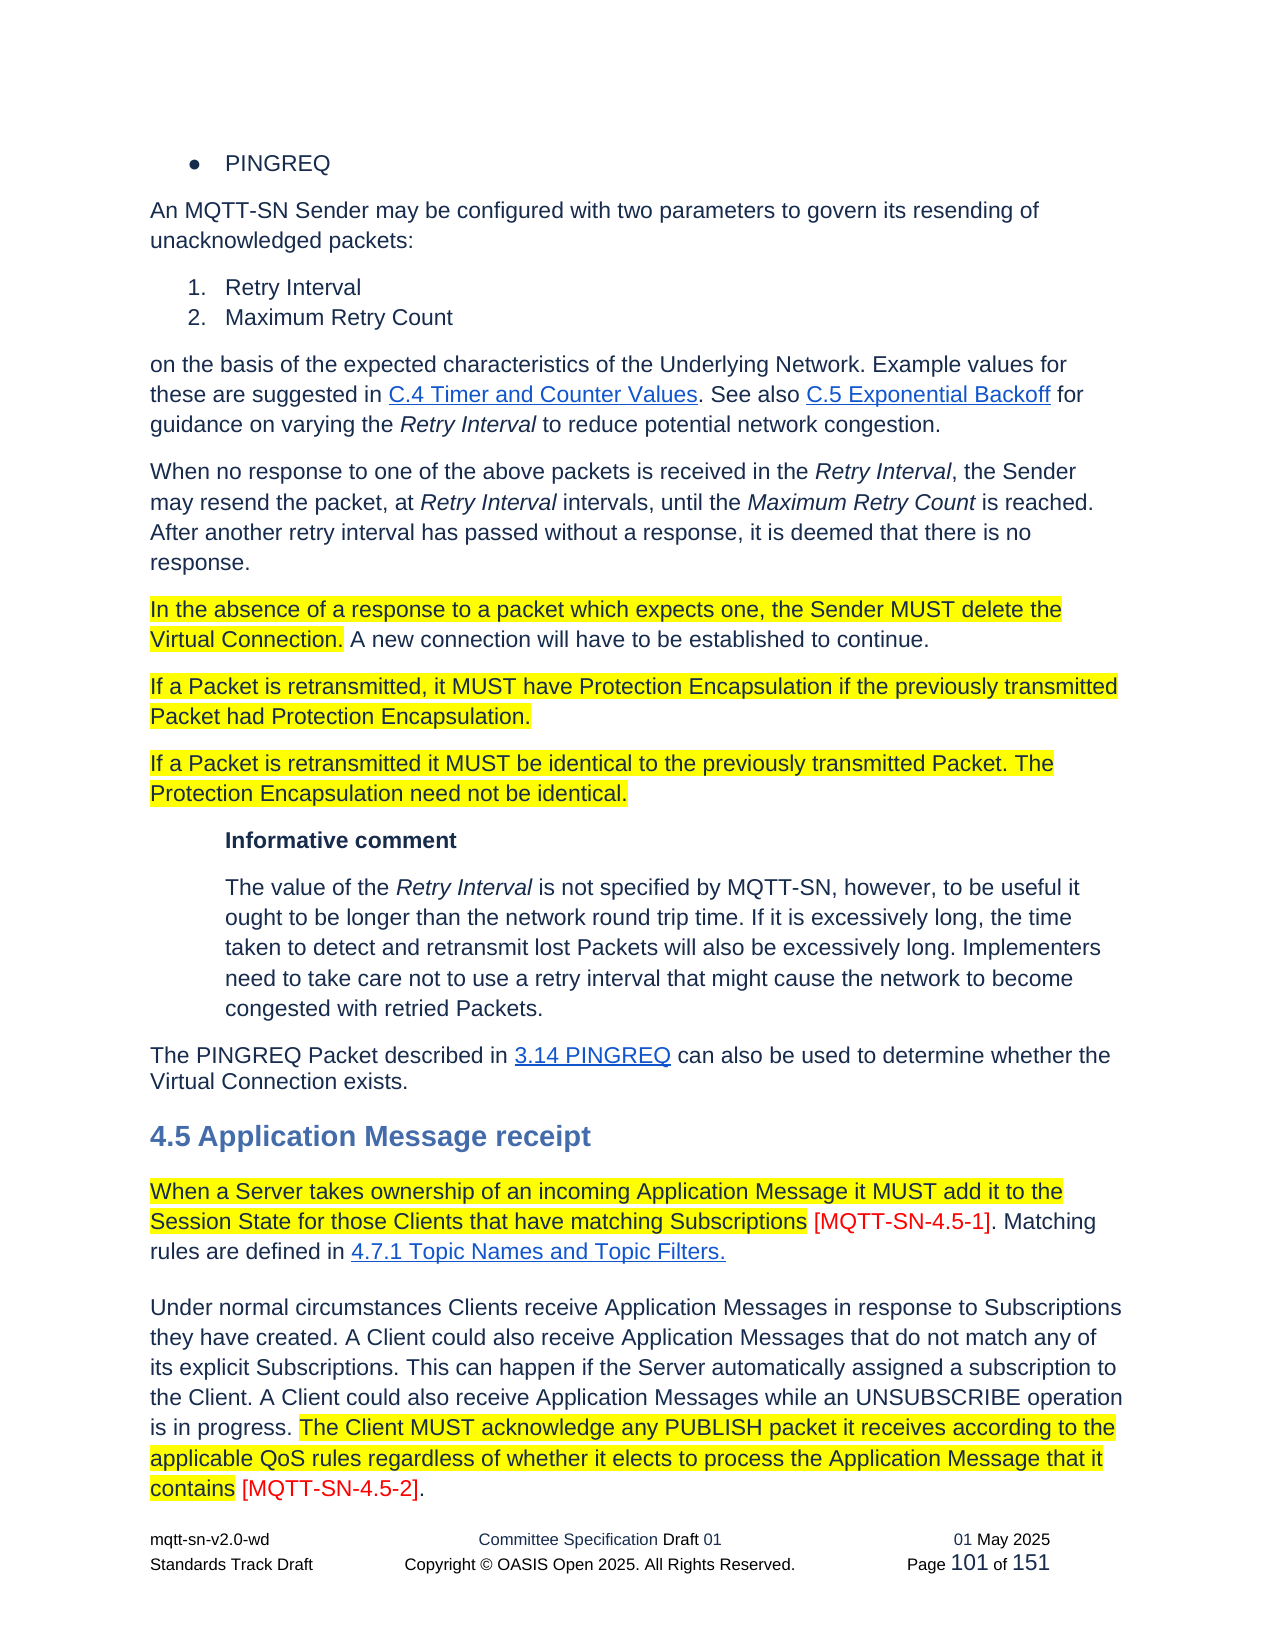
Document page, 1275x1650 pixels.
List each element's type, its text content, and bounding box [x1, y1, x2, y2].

text When a Server takes ownership of an incoming Application Message it MUST add it to the Session State for those Clients that have matching Subscriptions [MQTT-SN-4.5-1]. Matching rules are defined in 4.7.1 Topic Names and Topic Filters. [150, 1178, 1125, 1265]
subtitle 4.5 Application Message receipt [150, 1119, 1124, 1153]
text If a Packet is retransmitted, it MUST have Protection Encapsulation if the previously transmitted Packet had Protection Encapsulation. [150, 673, 1125, 729]
text If a Packet is retransmitted it MUST be identical to the previously transmitted Packet. The Protection Encapsulation need not be identical. [150, 750, 1125, 807]
text The PINGREQ Packet described in 3.14 PINGREQ can also be used to determine whether the Virtual Connection exists. [150, 1042, 1125, 1094]
text Informative comment [225, 827, 1125, 853]
text An MQTT-SN Sender may be configured with two parameters to govern its resending of unacknowledged packets: [150, 197, 1125, 253]
text In the absence of a response to a packet which expects one, the Sender MUST delete the Virtual Connection. A new connection will have to be established to continue. [150, 596, 1125, 652]
text Under normal circumstances Clients receive Application Messages in response to Subscriptions they have created. A Client could also receive Application Messages that do not match any of its explicit Subscriptions. This can happen if the Server automatically assigned a subscription to the Client. A Client could also receive Application Messages while an UNSUBSCRIBE operation is in progress. The Client MUST acknowledge any PUBLISH packet it receives according to the applicable QoS rules regardless of whether it elects to process the Application Message that it contains [MQTT-SN-4.5-2]. [150, 1293, 1125, 1501]
list Retry Interval [187, 274, 1125, 300]
text When no response to one of the above packets is received in the Retry Interval, the Sender may resend the packet, at Retry Interval intervals, until the Maximum Retry Count is reached. After another retry interval has passed without a response, it is deemed that there is no response. [150, 458, 1125, 575]
list Maximum Retry Count [187, 304, 1125, 331]
text on the basis of the expected characteristics of the Underlying Network. Example values for these are suggested in C.4 Timer and Counter Values. See also C.5 Exponential Backoff for guidance on varying the Retry Interval to reduce potential network congestion. [150, 351, 1125, 438]
text The value of the Retry Interval is not specified by MQTT-SN, however, to be useful it ought to be longer than the network round trip time. If it is excessively long, the time taken to detect and retransmit lost Packets will also be excessively long. Implementers need to take care not to use a retry interval that might cause the network to become congested with retried Packets. [225, 874, 1125, 1021]
list PINGREQ [187, 150, 1124, 176]
